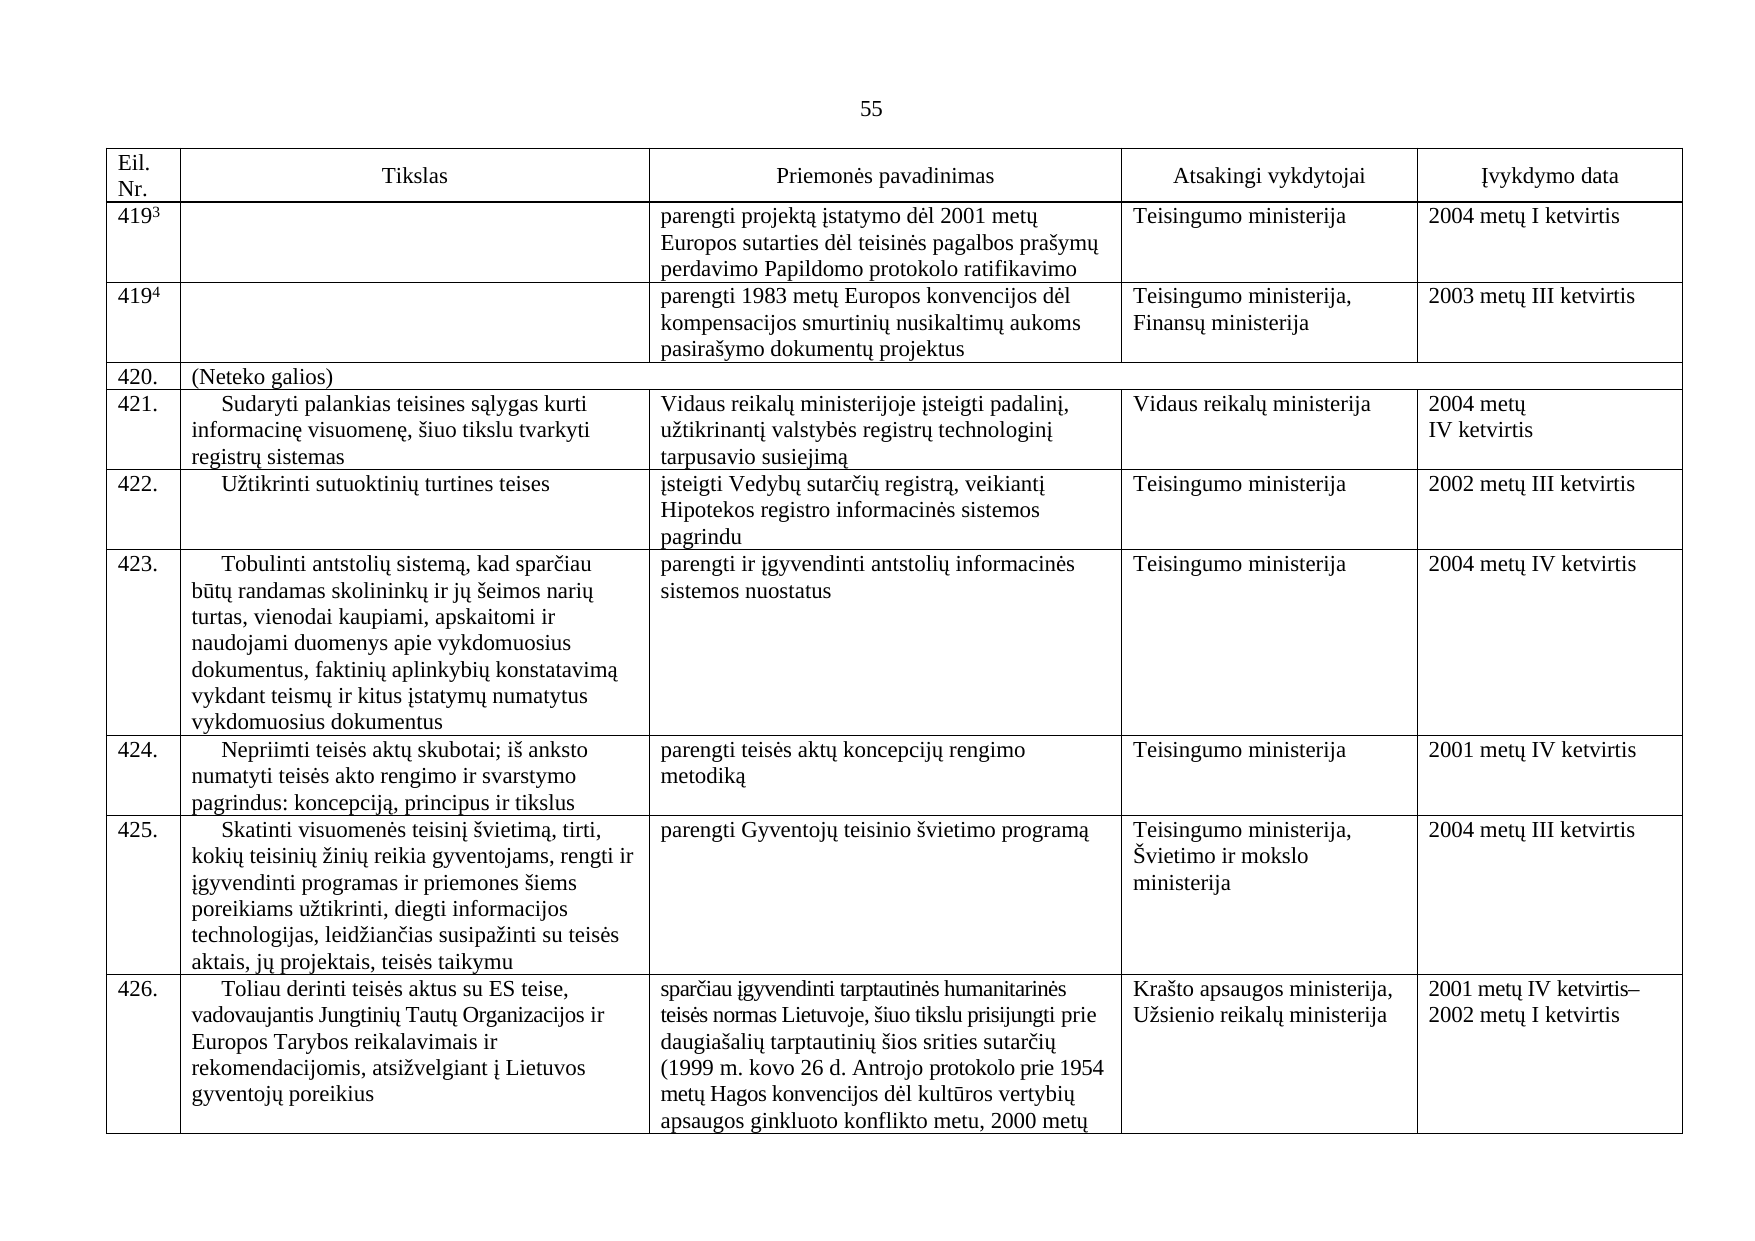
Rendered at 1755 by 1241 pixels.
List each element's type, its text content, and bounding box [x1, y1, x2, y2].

table_header Priemonės pavadinimas [650, 149, 1121, 201]
table_header Tikslas [181, 149, 649, 201]
table_cell sparčiau įgyvendinti tarptautinės humanitarinės teisės normas Lietuvoje, šiuo tikslu prisijungti prie daugiašalių tarptautinių šios srities sutarčių (1999 m. kovo 26 d. Antrojo protokolo prie 1954 metų Hagos konvencijos dėl kultūros vertybių apsaugos ginkluoto konflikto metu, 2000 metų [650, 975, 1121, 1133]
table_cell Teisingumo ministerija, Švietimo ir mokslo ministerija [1122, 816, 1417, 974]
table_cell Vidaus reikalų ministerijoje įsteigti padalinį, užtikrinantį valstybės registrų technologinį tarpusavio susiejimą [650, 390, 1121, 469]
table_cell 2001 metų IV ketvirtis [1418, 736, 1682, 815]
table_cell [107, 816, 180, 974]
table_cell 2004 metų IV ketvirtis [1418, 550, 1682, 735]
table_cell 2002 metų III ketvirtis [1418, 470, 1682, 549]
table_cell Skatinti visuomenės teisinį švietimą, tirti, kokių teisinių žinių reikia gyventojams, rengti ir įgyvendinti programas ir priemones šiems poreikiams užtikrinti, diegti informacijos technologijas, leidžiančias susipažinti su teisės aktais, jų projektais, teisės taikymu [181, 816, 649, 974]
table_cell Teisingumo ministerija, Finansų ministerija [1122, 283, 1417, 362]
table_cell parengti teisės aktų koncepcijų rengimo metodiką [650, 736, 1121, 815]
table_cell Teisingumo ministerija [1122, 203, 1417, 282]
table_cell [107, 975, 180, 1133]
table_cell [107, 390, 180, 469]
table_cell 2004 metų I ketvirtis [1418, 203, 1682, 282]
table_cell [107, 470, 180, 549]
table_cell 2001 metų IV ketvirtis–2002 metų I ketvirtis [1418, 975, 1682, 1133]
table_cell Teisingumo ministerija [1122, 736, 1417, 815]
table_cell Krašto apsaugos ministerija, Užsienio reikalų ministerija [1122, 975, 1417, 1133]
table_cell 4194 [107, 283, 180, 362]
table_cell įsteigti Vedybų sutarčių registrą, veikiantį Hipotekos registro informacinės sistemos pagrindu [650, 470, 1121, 549]
table_cell parengti projektą įstatymo dėl 2001 metų Europos sutarties dėl teisinės pagalbos prašymų perdavimo Papildomo protokolo ratifikavimo [650, 203, 1121, 282]
table_cell Teisingumo ministerija [1122, 470, 1417, 549]
table_cell Toliau derinti teisės aktus su ES teise, vadovaujantis Jungtinių Tautų Organizacijos ir Europos Tarybos reikalavimais ir rekomendacijomis, atsižvelgiant į Lietuvos gyventojų poreikius [181, 975, 649, 1133]
table_cell 4193 [107, 203, 180, 282]
table_cell Teisingumo ministerija [1122, 550, 1417, 735]
table_cell [107, 736, 180, 815]
table_cell parengti Gyventojų teisinio švietimo programą [650, 816, 1121, 974]
table_header Atsakingi vykdytojai [1122, 149, 1417, 201]
table_cell [107, 363, 180, 389]
table_cell [181, 203, 649, 282]
table_cell Nepriimti teisės aktų skubotai; iš anksto numatyti teisės akto rengimo ir svarstymo pagrindus: koncepciją, principus ir tikslus [181, 736, 649, 815]
table_cell 2004 metų III ketvirtis [1418, 816, 1682, 974]
table_cell 2003 metų III ketvirtis [1418, 283, 1682, 362]
table_cell parengti ir įgyvendinti antstolių informacinės sistemos nuostatus [650, 550, 1121, 735]
table_cell [181, 283, 649, 362]
table_cell (Neteko galios) [181, 363, 1682, 389]
table_cell Užtikrinti sutuoktinių turtines teises [181, 470, 649, 549]
table_cell [107, 550, 180, 735]
table_header Eil. Nr. [107, 149, 180, 201]
table_cell 2004 metų IV ketvirtis [1418, 390, 1682, 469]
table_cell Vidaus reikalų ministerija [1122, 390, 1417, 469]
table_header Įvykdymo data [1418, 149, 1682, 201]
table_cell Tobulinti antstolių sistemą, kad sparčiau būtų randamas skolininkų ir jų šeimos narių turtas, vienodai kaupiami, apskaitomi ir naudojami duomenys apie vykdomuosius dokumentus, faktinių aplinkybių konstatavimą vykdant teismų ir kitus įstatymų numatytus vykdomuosius dokumentus [181, 550, 649, 735]
table_cell Sudaryti palankias teisines sąlygas kurti informacinę visuomenę, šiuo tikslu tvarkyti registrų sistemas [181, 390, 649, 469]
table_cell parengti 1983 metų Europos konvencijos dėl kompensacijos smurtinių nusikaltimų aukoms pasirašymo dokumentų projektus [650, 283, 1121, 362]
